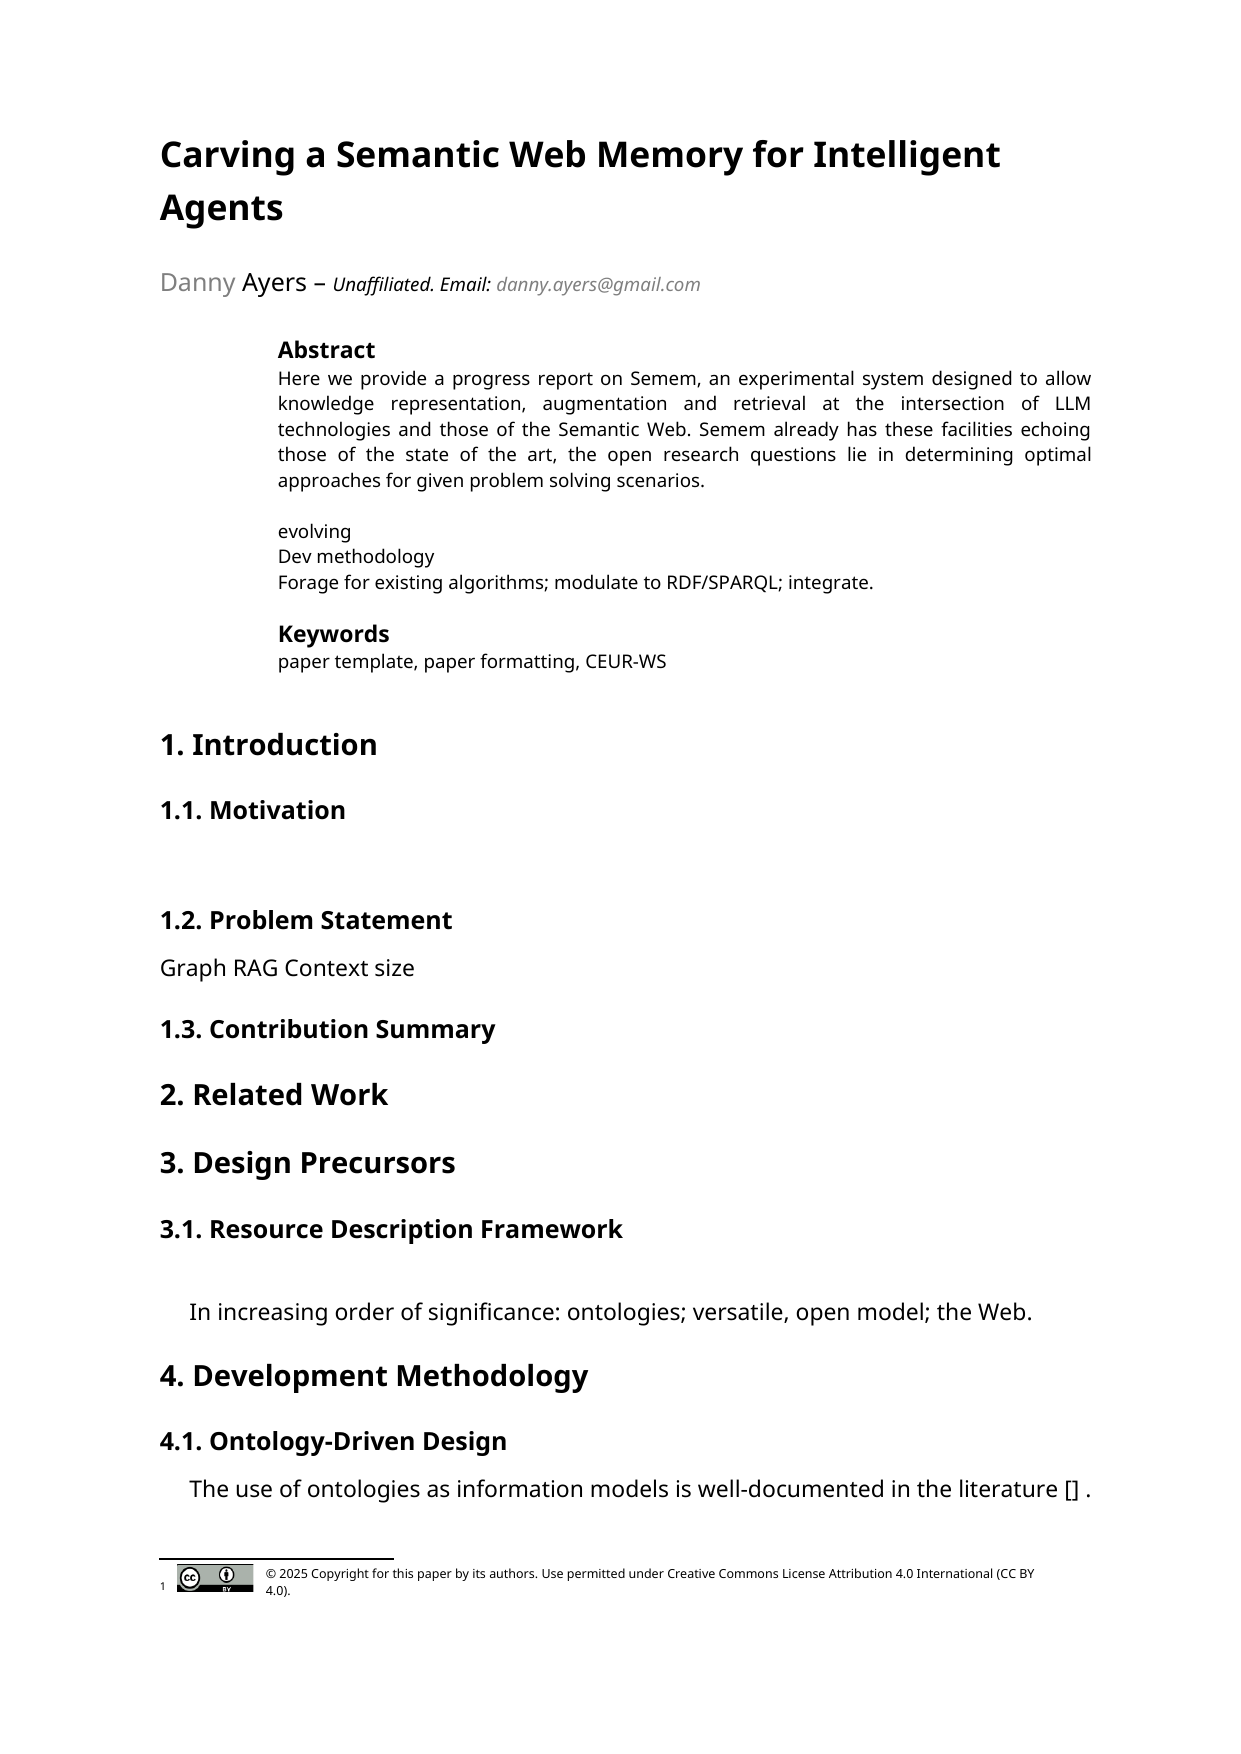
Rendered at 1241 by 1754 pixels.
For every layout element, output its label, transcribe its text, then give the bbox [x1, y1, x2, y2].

subtitle Contribution Summary [159, 1012, 1093, 1046]
title Carving a Semantic Web Memory for Intelligent Agents [159, 130, 1093, 231]
text Graph RAG Context size [159, 952, 1093, 983]
subtitle Introduction [159, 724, 1093, 764]
text Danny Ayers – Unaffiliated. Email: danny.ayers@gmail.com [159, 265, 1093, 299]
text Dev methodology [278, 544, 1093, 569]
text The use of ontologies as information models is well-documented in the literature [] . [159, 1473, 1093, 1505]
subtitle Motivation [159, 793, 1093, 827]
subtitle Development Methodology [159, 1355, 1093, 1394]
subtitle Problem Statement [159, 902, 1093, 936]
subtitle Ontology-Driven Design [159, 1423, 1093, 1458]
title Keywords [278, 618, 1093, 649]
text Forage for existing algorithms; modulate to RDF/SPARQL; integrate. [278, 569, 1093, 595]
text Here we provide a progress report on Semem, an experimental system designed to allow knowledge representation, augmentation and retrieval at the intersection of LLM technologies and those of the Semantic Web. Semem already has these facilities echoing those of the state of the art, the open research questions lie in determining optimal approaches for given problem solving scenarios. [278, 365, 1093, 493]
text In increasing order of significance: ontologies; versatile, open model; the Web. [159, 1296, 1093, 1327]
text evolving [278, 518, 1093, 544]
table_header [166, 1565, 254, 1599]
table_header © 2025 Copyright for this paper by its authors. Use permitted under Creative Commons License Attribution 4.0 International (CC BY 4.0). [254, 1565, 1048, 1599]
text paper template, paper formatting, CEUR-WS [159, 649, 1093, 674]
subtitle Resource Description Framework [159, 1211, 1093, 1245]
subtitle Related Work [159, 1074, 1093, 1114]
title Abstract [278, 334, 1093, 365]
subtitle Design Precursors [159, 1143, 1093, 1182]
